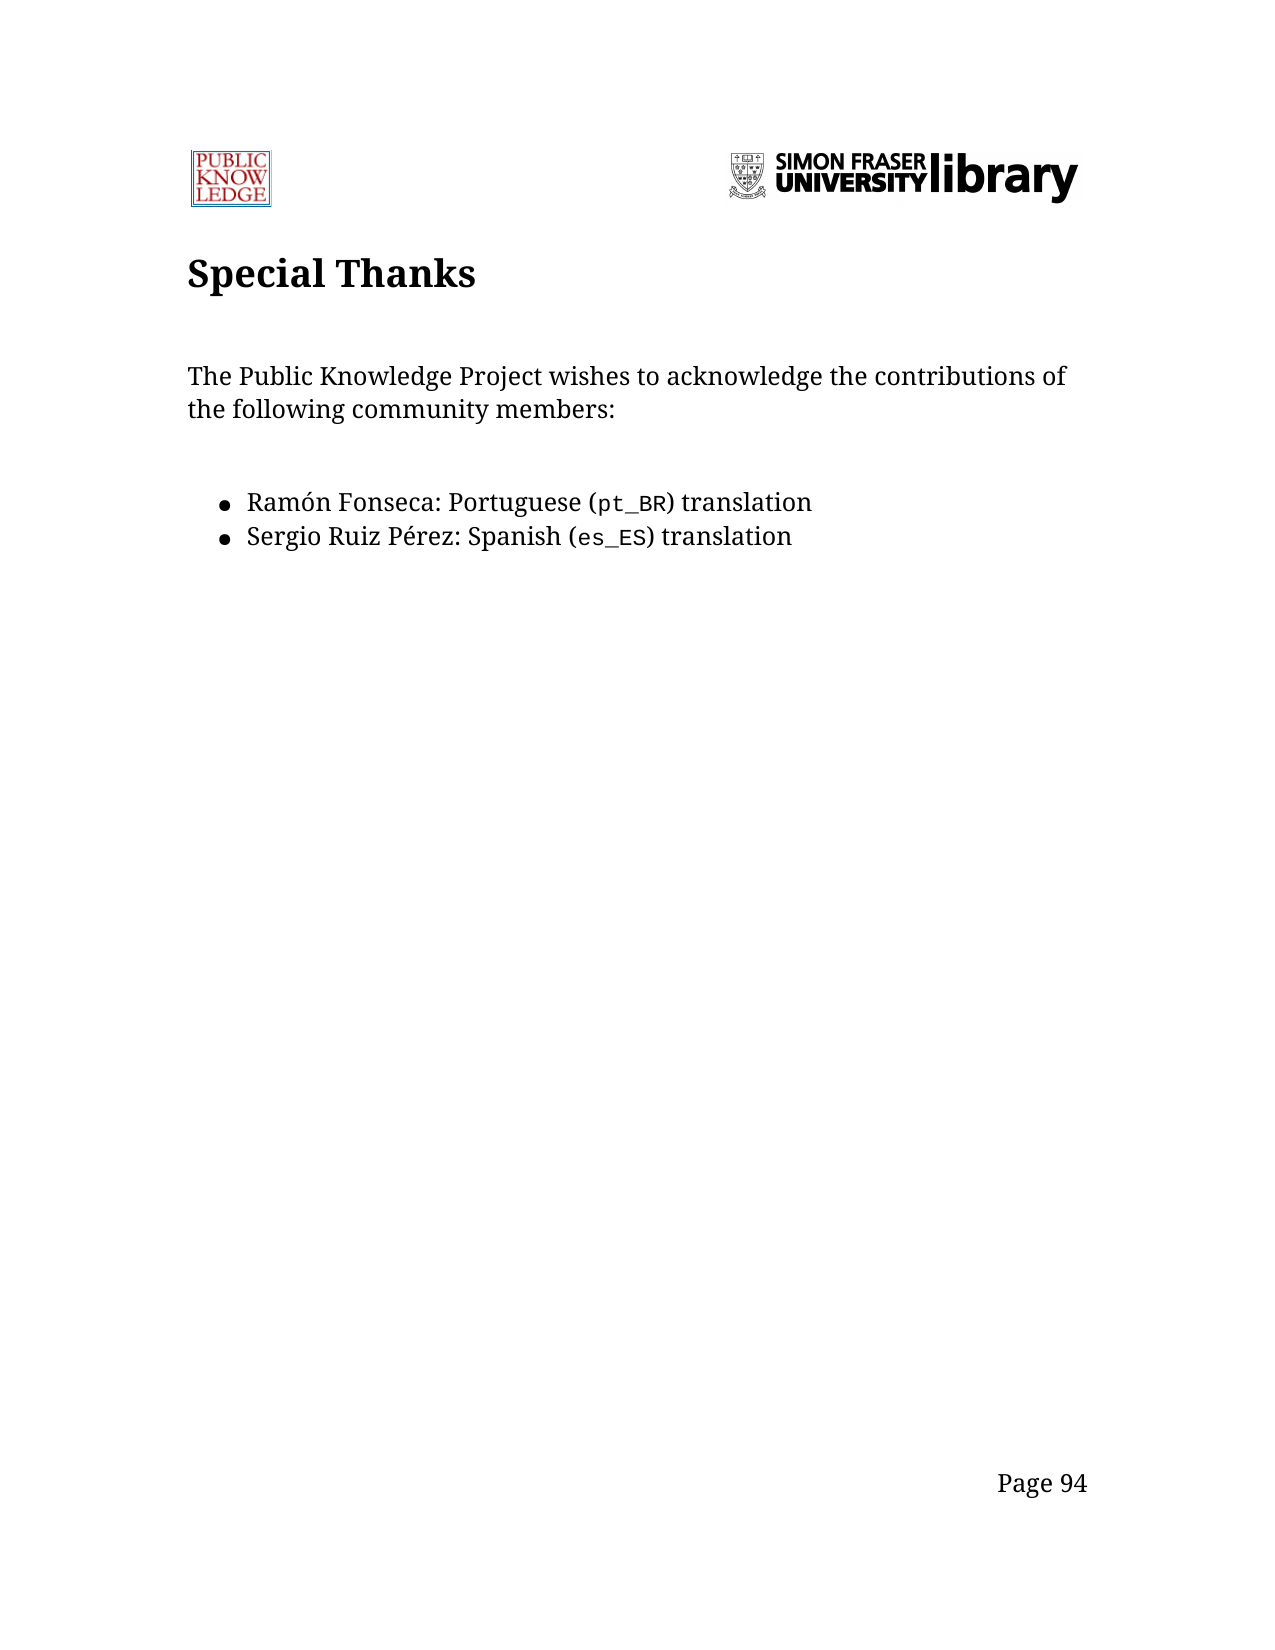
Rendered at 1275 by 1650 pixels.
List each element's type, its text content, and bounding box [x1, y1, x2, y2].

picture [723, 150, 1083, 207]
subtitle Special Thanks [187, 247, 1087, 299]
list Ramón Fonseca: Portuguese (pt_BR) translation [217, 485, 1087, 519]
text The Public Knowledge Project wishes to acknowledge the contributions of the following community members: [187, 358, 1087, 426]
list Sergio Ruiz Pérez: Spanish (es_ES) translation [217, 519, 1087, 553]
picture [193, 150, 272, 205]
